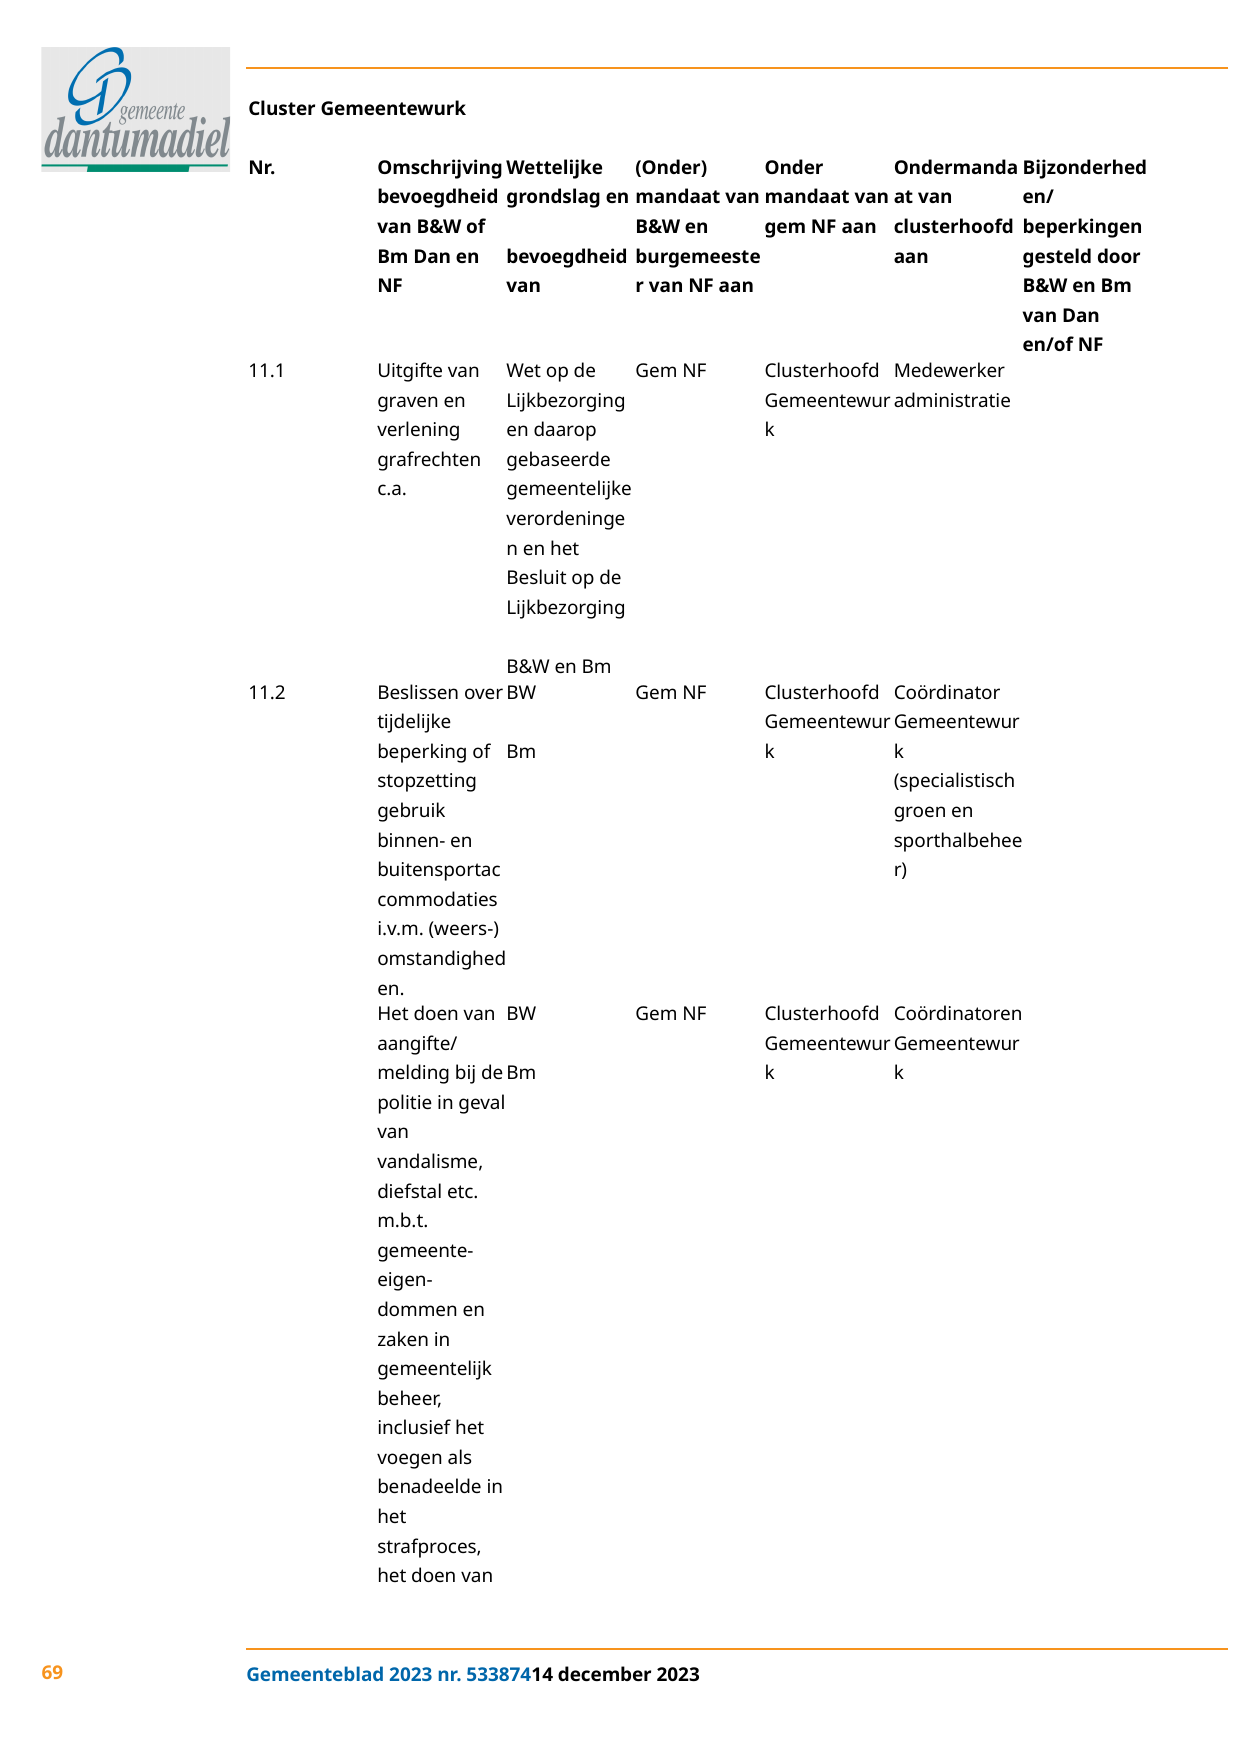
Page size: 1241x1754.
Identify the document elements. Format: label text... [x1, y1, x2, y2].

table_cell BW Bm [506, 679, 635, 1000]
table_cell Clusterhoofd Gemeentewurk [764, 679, 893, 1000]
table_cell [1023, 357, 1152, 679]
table_cell Coördinatoren Gemeentewurk [894, 1000, 1022, 1588]
text Cluster Gemeentewurk [248, 95, 1152, 121]
picture [41, 47, 231, 172]
table_cell Clusterhoofd Gemeentewurk [764, 357, 893, 679]
table_cell Beslissen over tijdelijke beperking of stopzetting gebruik binnen- en buitensportaccommodaties i.v.m. (weers-) omstandigheden. [377, 679, 506, 1000]
table_cell 11.2 [248, 679, 377, 1000]
table_header Ondermandaat van clusterhoofd aan [894, 154, 1022, 357]
table_cell [1023, 1000, 1152, 1588]
table_cell [1023, 679, 1152, 1000]
table_cell [248, 1000, 377, 1588]
table_cell Medewerker administratie [894, 357, 1022, 679]
table_header (Onder) mandaat van B&W en burgemeester van NF aan [635, 154, 764, 357]
table_cell Gem NF [635, 1000, 764, 1588]
table_header Onder mandaat van gem NF aan [764, 154, 893, 357]
table_cell BW Bm [506, 1000, 635, 1588]
table_header Wettelijke grondslag en bevoegdheid van [506, 154, 635, 357]
table_cell Clusterhoofd Gemeentewurk [764, 1000, 893, 1588]
table_cell 11.1 [248, 357, 377, 679]
table_cell Coördinator Gemeentewurk (specialistisch groen en sporthalbeheer) [894, 679, 1022, 1000]
table_cell Wet op de Lijkbezorging en daarop gebaseerde gemeentelijke verordeningen en het Besluit op de Lijkbezorging B&W en Bm [506, 357, 635, 679]
table_cell Uitgifte van graven en verlening grafrechten c.a. [377, 357, 506, 679]
table_header Omschrijving bevoegdheid van B&W of Bm Dan en NF [377, 154, 506, 357]
table_header Nr. [248, 154, 377, 357]
table_cell Gem NF [635, 679, 764, 1000]
table_cell Het doen van aangifte/ melding bij de politie in geval van vandalisme, diefstal etc. m.b.t. gemeente-eigen-dommen en zaken in gemeentelijk beheer, inclusief het voegen als benadeelde in het strafproces, het doen van [377, 1000, 506, 1588]
table_header Bijzonderheden/beperkingen gesteld door B&W en Bm van Dan en/of NF [1023, 154, 1152, 357]
table_cell Gem NF [635, 357, 764, 679]
